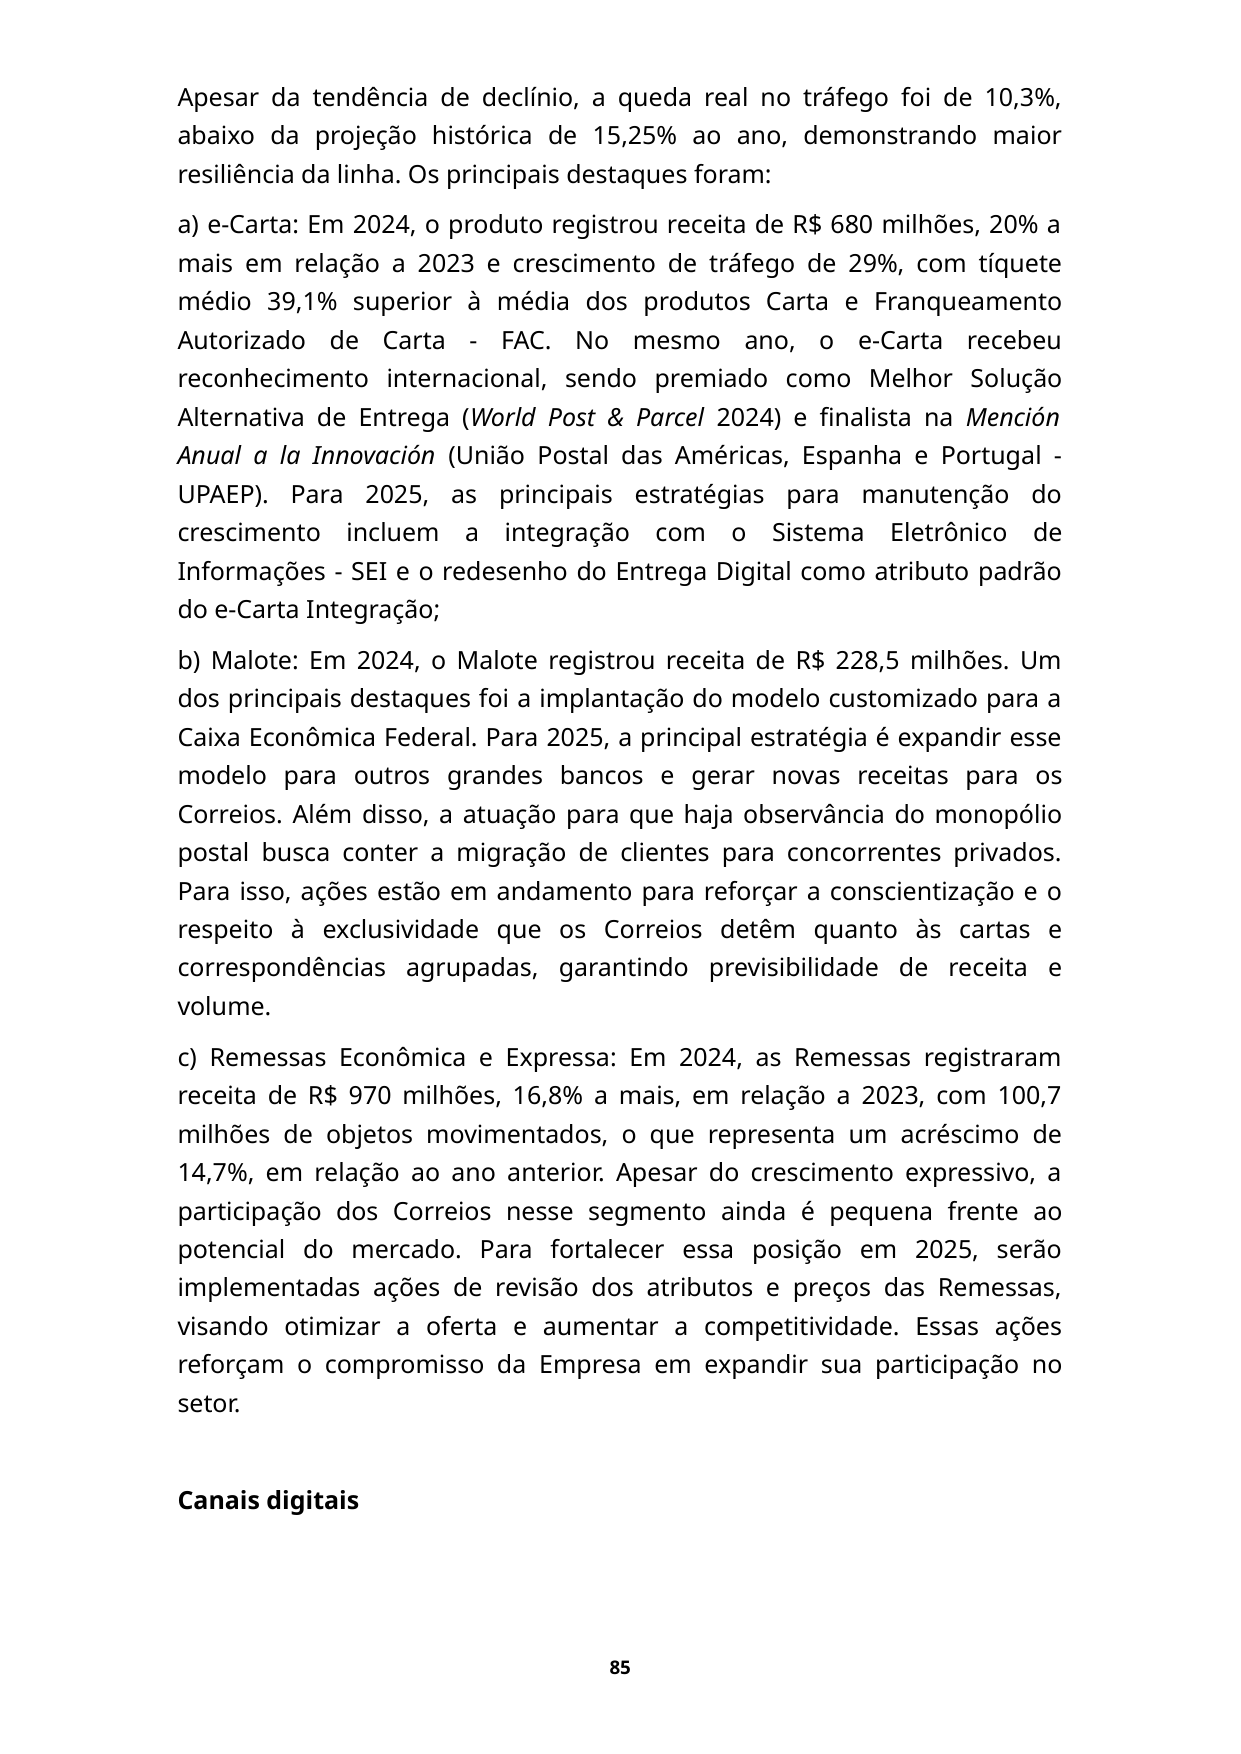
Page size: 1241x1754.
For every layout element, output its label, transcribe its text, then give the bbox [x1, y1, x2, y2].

text a) e-Carta: Em 2024, o produto registrou receita de R$ 680 milhões, 20% a mais em relação a 2023 e crescimento de tráfego de 29%, com tíquete médio 39,1% superior à média dos produtos Carta e Franqueamento Autorizado de Carta - FAC. No mesmo ano, o e-Carta recebeu reconhecimento internacional, sendo premiado como Melhor Solução Alternativa de Entrega (World Post & Parcel 2024) e finalista na Mención Anual a la Innovación (União Postal das Américas, Espanha e Portugal - UPAEP). Para 2025, as principais estratégias para manutenção do crescimento incluem a integração com o Sistema Eletrônico de Informações - SEI e o redesenho do Entrega Digital como atributo padrão do e-Carta Integração; [177, 203, 1063, 626]
text Canais digitais [177, 1478, 1063, 1517]
text c) Remessas Econômica e Expressa: Em 2024, as Remessas registraram receita de R$ 970 milhões, 16,8% a mais, em relação a 2023, com 100,7 milhões de objetos movimentados, o que representa um acréscimo de 14,7%, em relação ao ano anterior. Apesar do crescimento expressivo, a participação dos Correios nesse segmento ainda é pequena frente ao potencial do mercado. Para fortalecer essa posição em 2025, serão implementadas ações de revisão dos atributos e preços das Remessas, visando otimizar a oferta e aumentar a competitividade. Essas ações reforçam o compromisso da Empresa em expandir sua participação no setor. [177, 1035, 1063, 1419]
text b) Malote: Em 2024, o Malote registrou receita de R$ 228,5 milhões. Um dos principais destaques foi a implantação do modelo customizado para a Caixa Econômica Federal. Para 2025, a principal estratégia é expandir esse modelo para outros grandes bancos e gerar novas receitas para os Correios. Além disso, a atuação para que haja observância do monopólio postal busca conter a migração de clientes para concorrentes privados. Para isso, ações estão em andamento para reforçar a conscientização e o respeito à exclusividade que os Correios detêm quanto às cartas e correspondências agrupadas, garantindo previsibilidade de receita e volume. [177, 638, 1063, 1022]
text Apesar da tendência de declínio, a queda real no tráfego foi de 10,3%, abaixo da projeção histórica de 15,25% ao ano, demonstrando maior resiliência da linha. Os principais destaques foram: [177, 75, 1063, 190]
